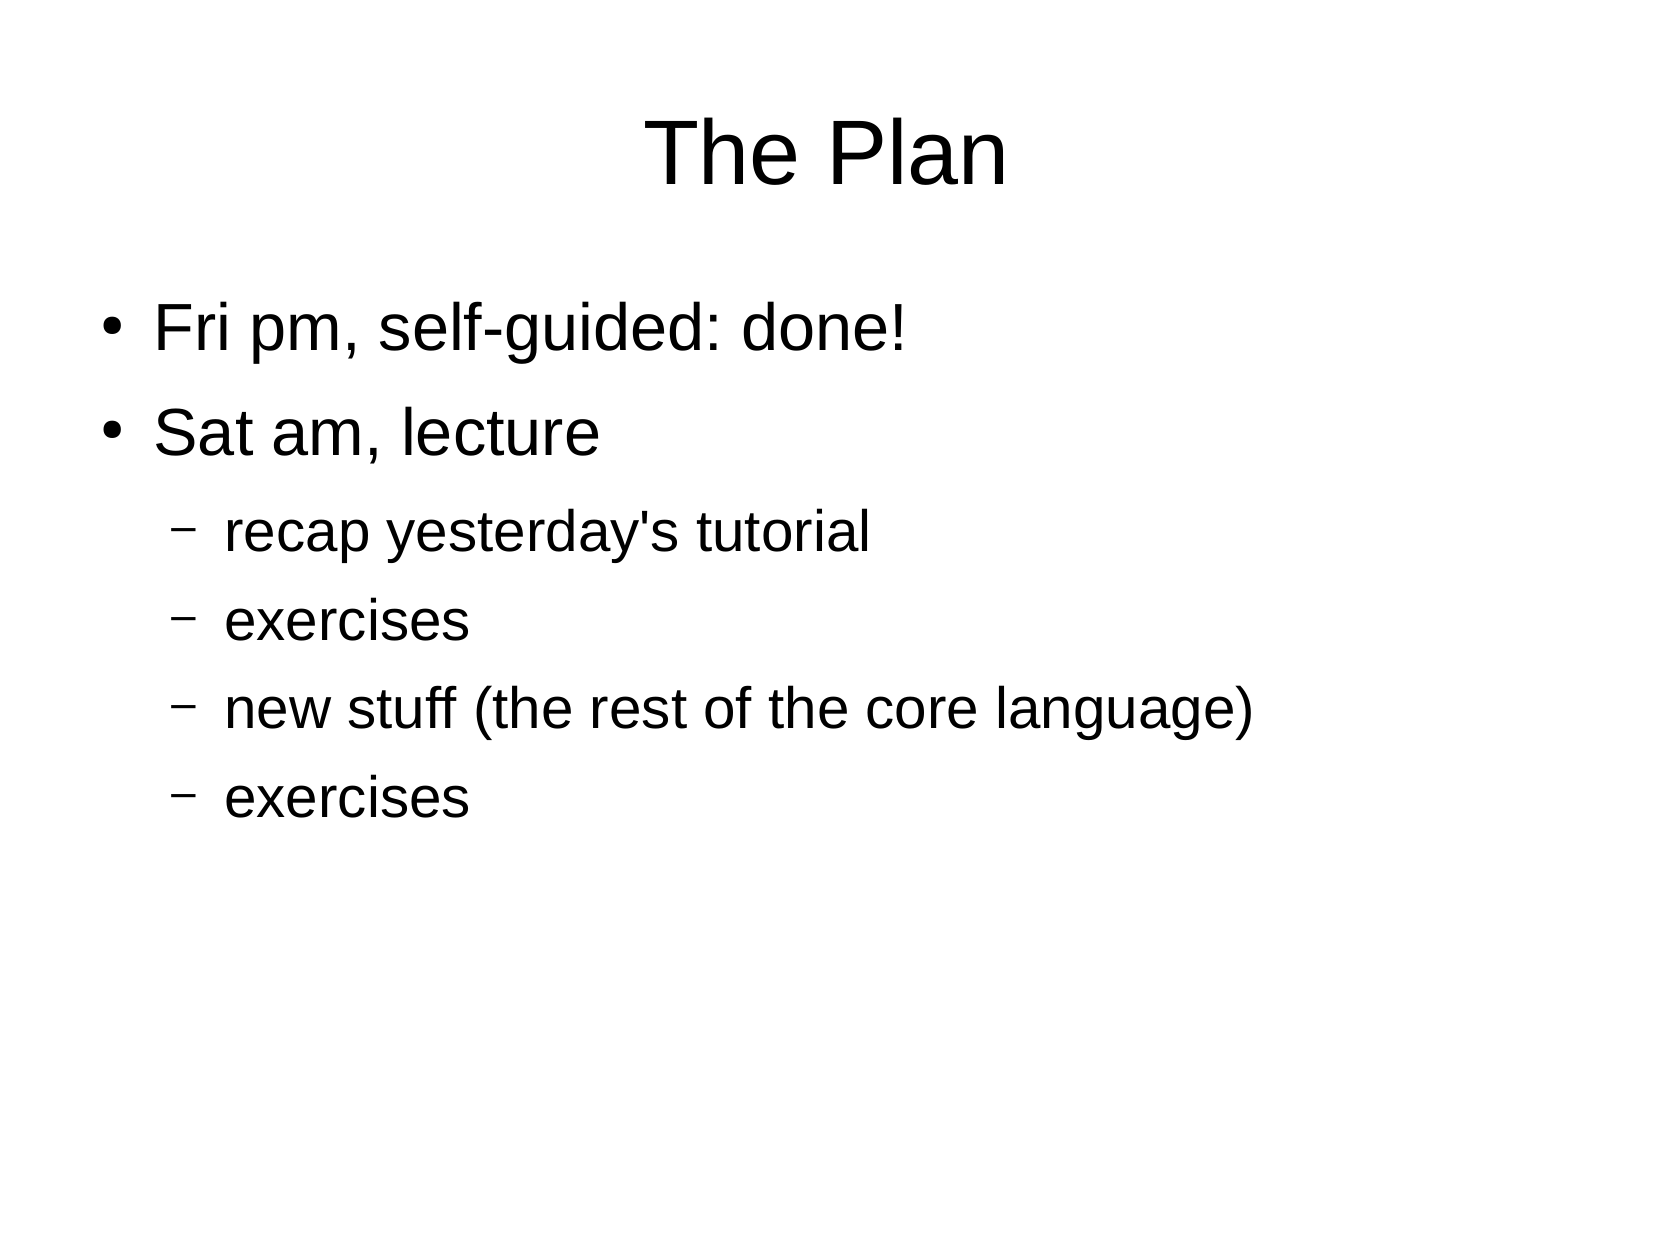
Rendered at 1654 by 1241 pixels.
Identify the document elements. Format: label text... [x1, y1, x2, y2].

title The Plan [82, 49, 1571, 257]
list Fri pm, self-guided: done! Sat am, lecture recap yesterday's tutorial exercises new stuff (the rest of the core language) exercises [82, 290, 1538, 1134]
